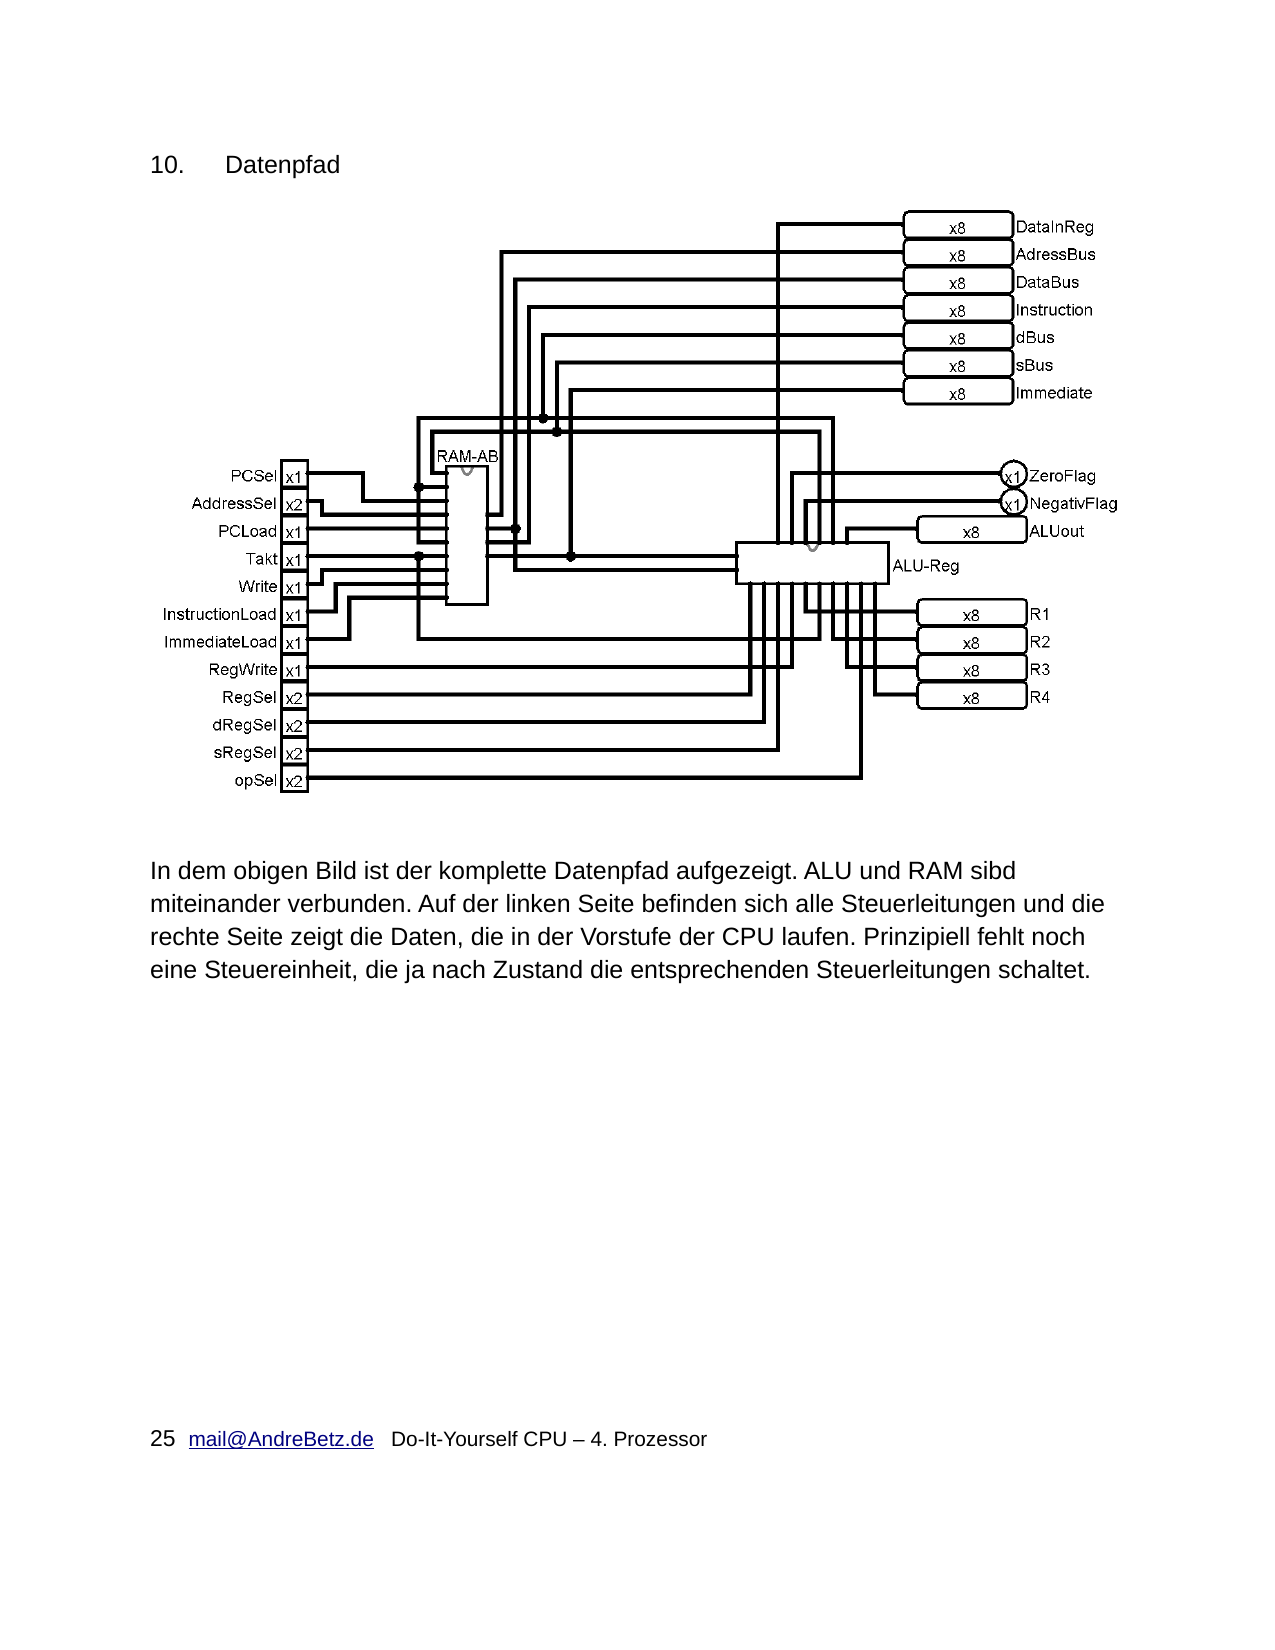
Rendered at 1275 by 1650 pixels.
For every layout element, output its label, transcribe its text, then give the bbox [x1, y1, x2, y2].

picture [150, 203, 1125, 798]
text 10. Datenpfad [150, 150, 1125, 179]
text In dem obigen Bild ist der komplette Datenpfad aufgezeigt. ALU und RAM sibd miteinander verbunden. Auf der linken Seite befinden sich alle Steuerleitungen und die rechte Seite zeigt die Daten, die in der Vorstufe der CPU laufen. Prinzipiell fehlt noch eine Steuereinheit, die ja nach Zustand die entsprechenden Steuerleitungen schaltet. [150, 856, 1125, 983]
